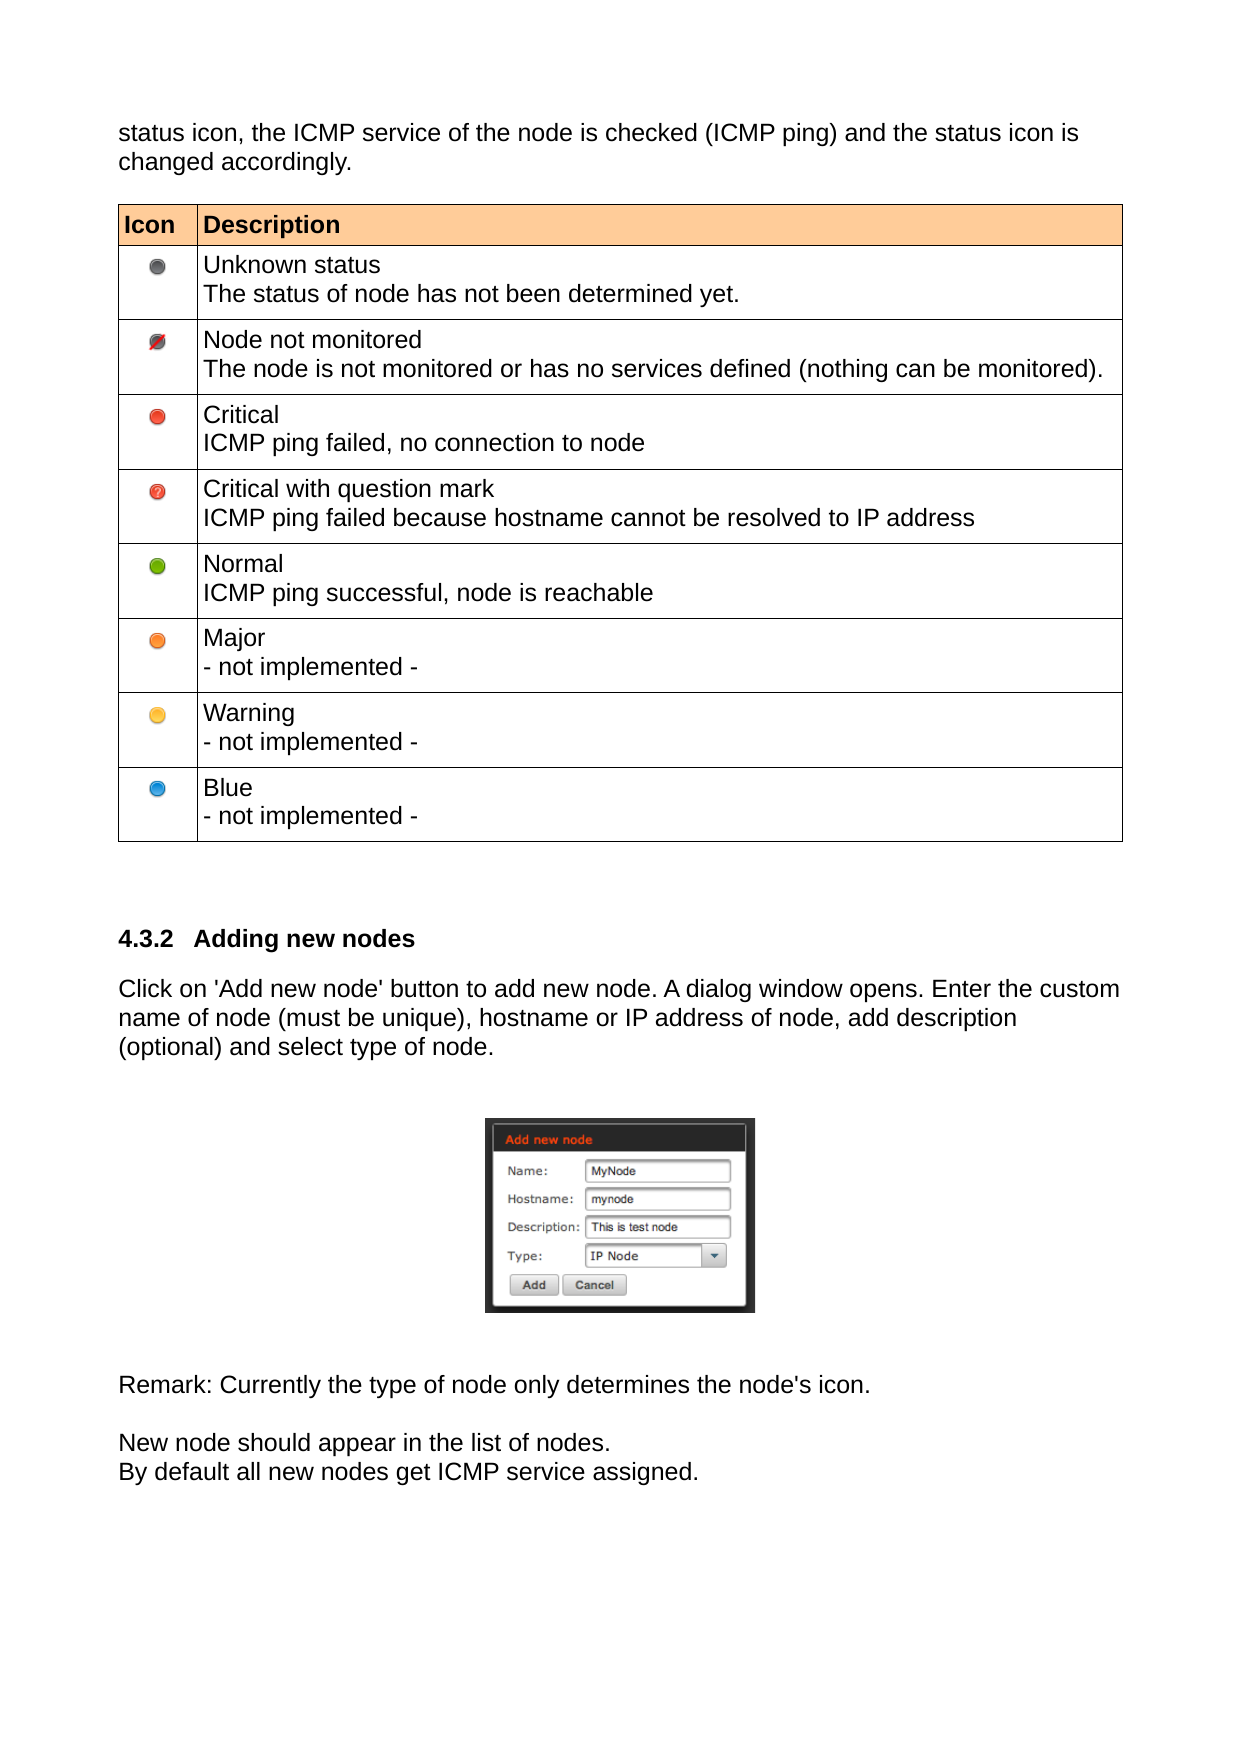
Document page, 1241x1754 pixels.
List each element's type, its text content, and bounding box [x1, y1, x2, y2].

picture [140, 250, 175, 285]
table_cell Node not monitored The node is not monitored or has no services defined (nothing can be monitored). [198, 320, 1122, 394]
table_cell [119, 693, 197, 767]
picture [140, 698, 175, 733]
subtitle Adding new nodes [118, 924, 1122, 953]
text Click on 'Add new node' button to add new node. A dialog window opens. Enter the custom name of node (must be unique), hostname or IP address of node, add description (optional) and select type of node. [118, 974, 1122, 1061]
text status icon, the ICMP service of the node is checked (ICMP ping) and the status icon is changed accordingly. [118, 118, 1122, 176]
text Remark: Currently the type of node only determines the node's icon. [118, 1371, 1122, 1399]
picture [140, 623, 175, 658]
table_cell Warning - not implemented - [198, 693, 1122, 767]
table_cell Blue - not implemented - [198, 768, 1122, 841]
table_cell [119, 320, 197, 394]
table_header Description [198, 205, 1122, 245]
picture [140, 399, 175, 434]
text By default all new nodes get ICMP service assigned. [118, 1457, 1122, 1486]
text New node should appear in the list of nodes. [118, 1428, 1122, 1457]
table_cell [119, 246, 197, 319]
table_cell [119, 509, 197, 543]
picture [140, 548, 175, 584]
table_cell [119, 619, 197, 623]
table_cell [119, 768, 197, 841]
table_cell Normal ICMP ping successful, node is reachable [198, 544, 1122, 618]
table_cell [119, 395, 197, 468]
table_cell Major - not implemented - [198, 619, 1122, 692]
picture [140, 325, 175, 360]
table_cell [119, 470, 197, 508]
table_cell Critical ICMP ping failed, no connection to node [198, 395, 1122, 468]
picture [140, 474, 175, 509]
table_cell [119, 544, 197, 618]
table_cell Unknown status The status of node has not been determined yet. [198, 246, 1122, 319]
table_cell Critical with question mark ICMP ping failed because hostname cannot be resolved to IP address [198, 470, 1122, 543]
table_cell [119, 624, 197, 692]
table_header Icon [119, 205, 197, 245]
picture [485, 1118, 755, 1313]
picture [140, 772, 175, 807]
